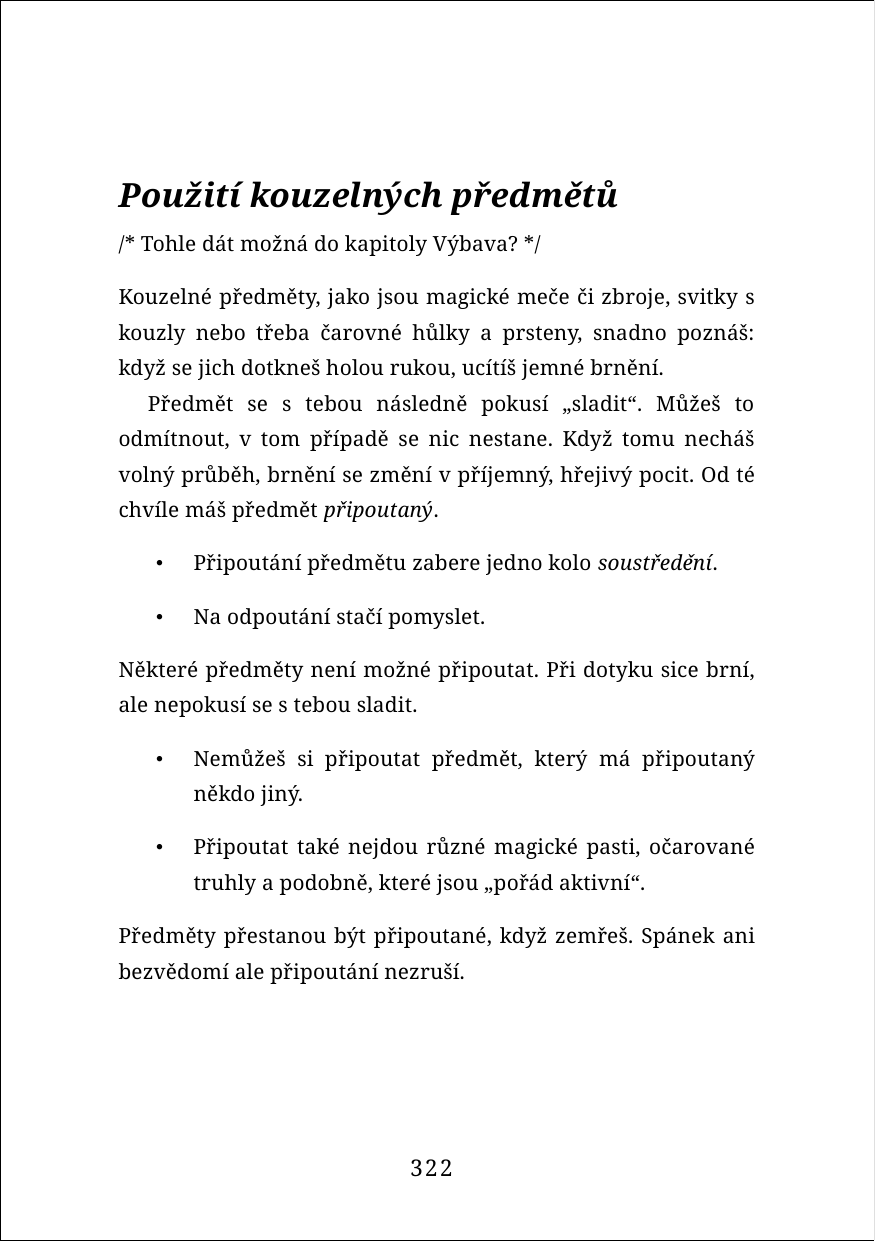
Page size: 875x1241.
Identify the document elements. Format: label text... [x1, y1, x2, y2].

subtitle Použití kouzelných předmětů [118, 172, 756, 217]
text Některé předměty není možné připoutat. Při dotyku sice brní, ale nepokusí se s tebou sladit. [118, 655, 756, 719]
list Připoutání předmětu zabere jedno kolo soustředění. [156, 548, 756, 577]
text /* Tohle dát možná do kapitoly Výbava? */ [118, 229, 756, 257]
text Kouzelné předměty, jako jsou magické meče či zbroje, svitky s kouzly nebo třeba čarovné hůlky a prsteny, snadno poznáš: když se jich dotkneš holou rukou, ucítíš jemné brnění. Předmět se s tebou následně pokusí „sladit“. Můžeš to odmítnout, v tom případě se nic nestane. Když tomu necháš volný průběh, brnění se změní v příjemný, hřejivý pocit. Od té chvíle máš předmět připoutaný. [118, 282, 756, 524]
list Připoutat také nejdou různé magické pasti, očarované truhly a podobně, které jsou „pořád aktivní“. [156, 832, 756, 896]
list Na odpoutání stačí pomyslet. [156, 602, 756, 630]
list Nemůžeš si připoutat předmět, který má připoutaný někdo jiný. [156, 744, 756, 808]
text Předměty přestanou být připoutané, když zemřeš. Spánek ani bezvědomí ale připoutání nezruší. [118, 921, 756, 985]
